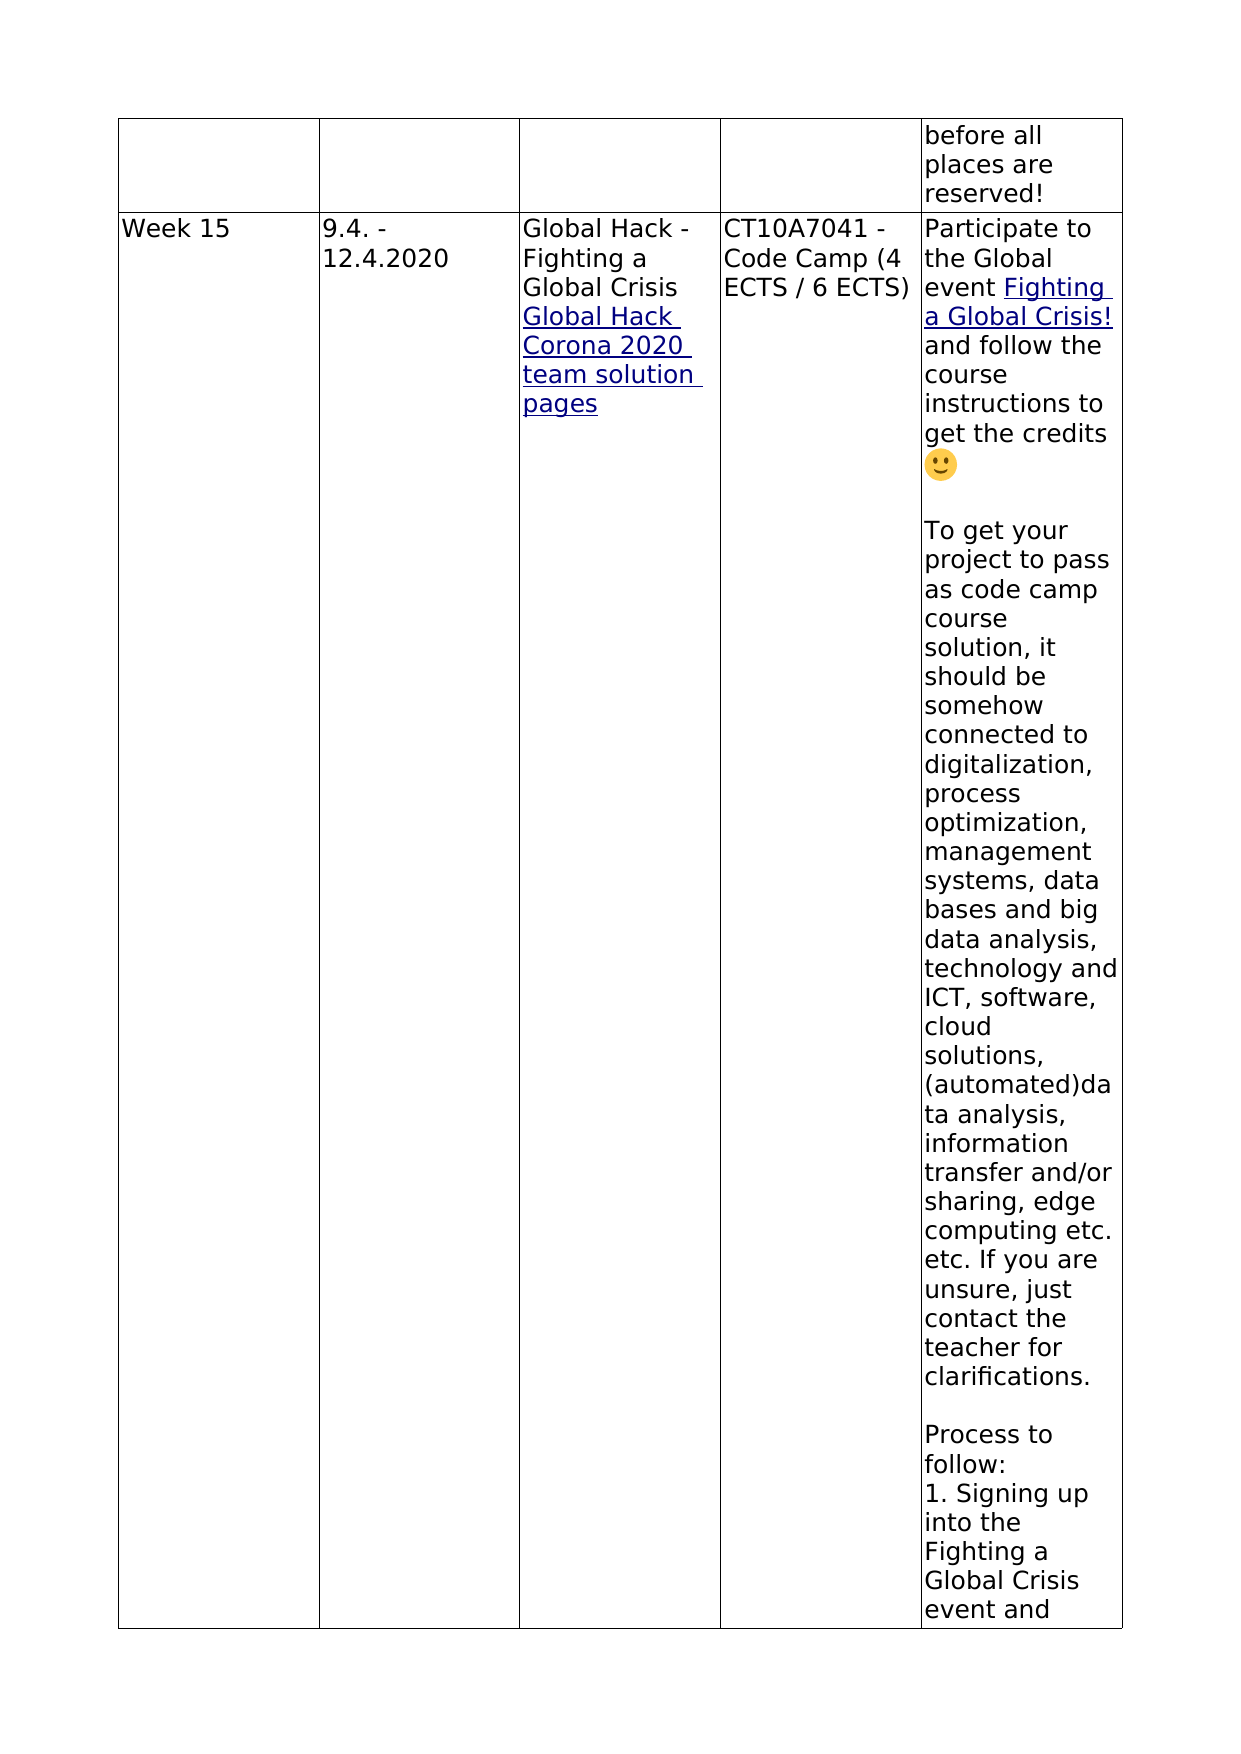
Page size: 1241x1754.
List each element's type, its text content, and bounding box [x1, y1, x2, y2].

table_cell Global Hack - Fighting a Global Crisis Global Hack Corona 2020 team solution pages [520, 213, 720, 1628]
table_cell [119, 119, 319, 212]
table_cell Participate to the Global event Fighting a Global Crisis! and follow the course instructions to get the credits To get your project to pass as code camp course solution, it should be somehow connected to digitalization, process optimization, management systems, data bases and big data analysis, technology and ICT, software, cloud solutions, (automated)data analysis, information transfer and/or sharing, edge computing etc. etc. If you are unsure, just contact the teacher for clarifications. Process to follow: 1. Signing up into the Fighting a Global Crisis event and [922, 213, 1122, 1628]
table_cell [320, 119, 519, 212]
table_cell [721, 119, 921, 212]
table_cell before all places are reserved! [922, 119, 1122, 212]
table_cell Week 15 [119, 213, 319, 1628]
table_cell [520, 119, 720, 212]
table_cell CT10A7041 - Code Camp (4 ECTS / 6 ECTS) [721, 213, 921, 1628]
table_cell 9.4. - 12.4.2020 [320, 213, 519, 1628]
